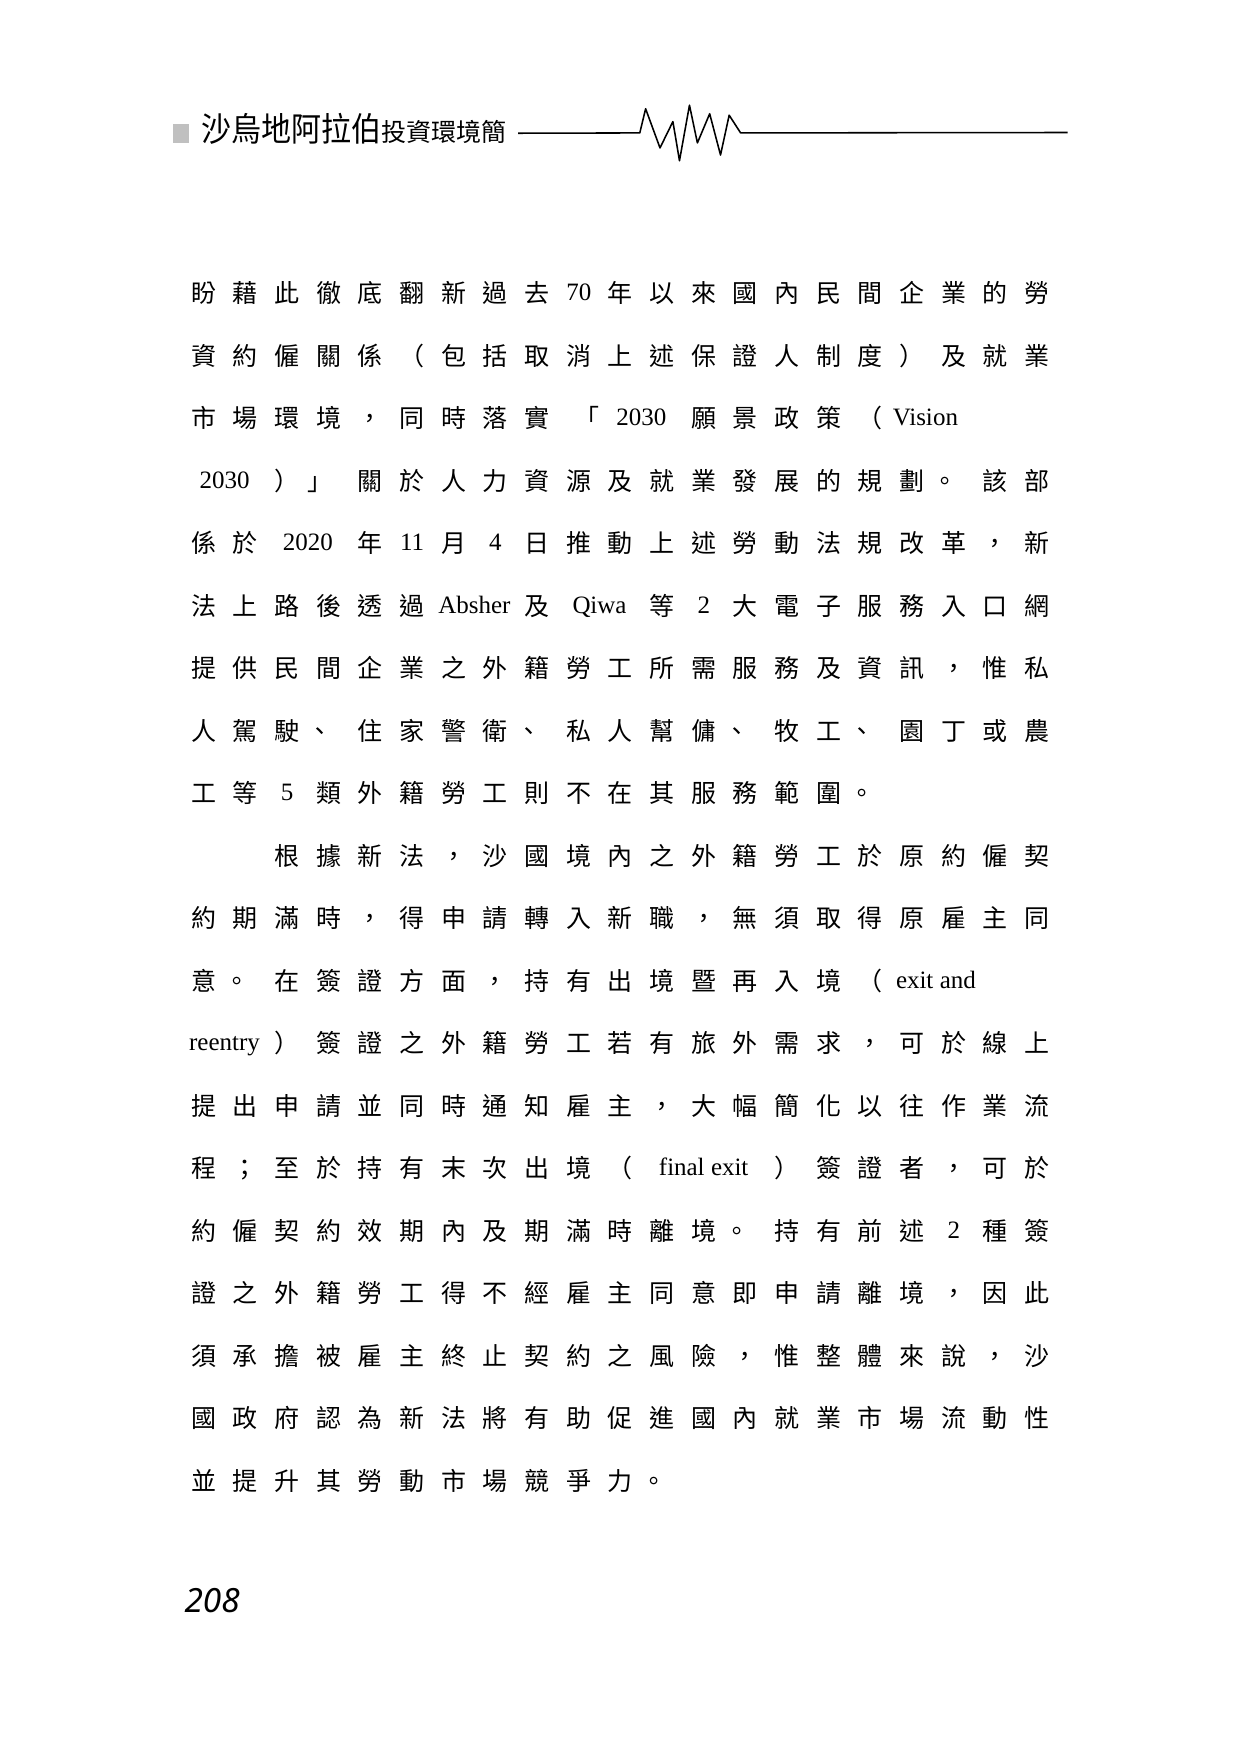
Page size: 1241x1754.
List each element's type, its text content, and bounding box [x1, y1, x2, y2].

text 盼藉此徹底翻新過去70年以來國內民間企業的勞資約僱關係（包括取消上述保證人制度）及就業市場環境，同時落實「2030願景政策（Vision 2030）」關於人力資源及就業發展的規劃。該部係於2020年11月4日推動上述勞動法規改革，新法上路後透過Absher及Qiwa等2大電子服務入口網提供民間企業之外籍勞工所需服務及資訊，惟私人駕駛、住家警衛、私人幫傭、牧工、園丁或農工等5類外籍勞工則不在其服務範圍。 [183, 250, 1058, 813]
text 根據新法，沙國境內之外籍勞工於原約僱契約期滿時，得申請轉入新職，無須取得原雇主同意。在簽證方面，持有出境暨再入境（exit and reentry）簽證之外籍勞工若有旅外需求，可於線上提出申請並同時通知雇主，大幅簡化以往作業流程；至於持有末次出境（final exit）簽證者，可於約僱契約效期內及期滿時離境。持有前述2種簽證之外籍勞工得不經雇主同意即申請離境，因此須承擔被雇主終止契約之風險，惟整體來說，沙國政府認為新法將有助促進國內就業市場流動性並提升其勞動市場競爭力。 [183, 813, 1058, 1500]
